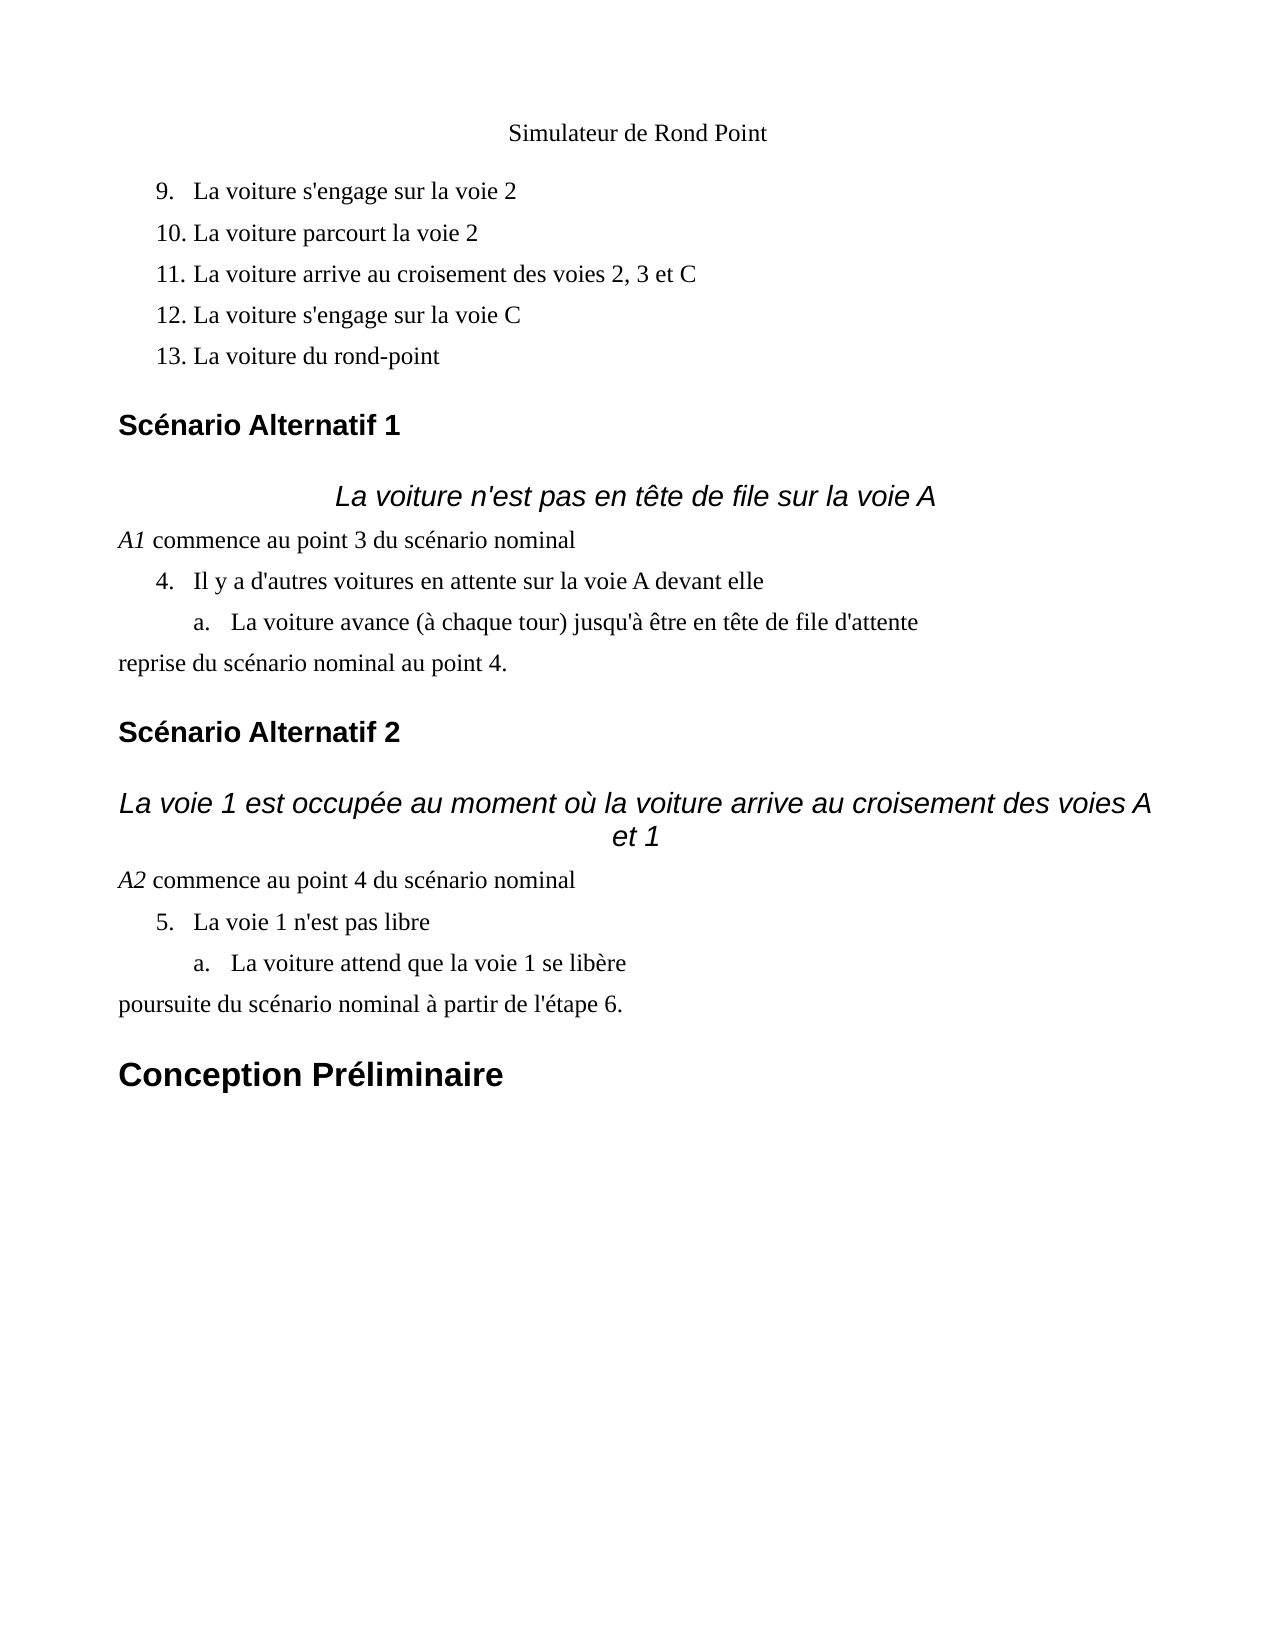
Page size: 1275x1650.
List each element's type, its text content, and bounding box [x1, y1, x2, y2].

text poursuite du scénario nominal à partir de l'étape 6. [118, 989, 1157, 1018]
list La voie 1 n'est pas libre [156, 907, 1157, 935]
list La voiture s'engage sur la voie C [156, 300, 1157, 329]
text A2 commence au point 4 du scénario nominal [118, 865, 1157, 894]
list La voiture arrive au croisement des voies 2, 3 et C [156, 259, 1157, 288]
list La voiture s'engage sur la voie 2 [156, 176, 1157, 205]
subtitle La voiture n'est pas en tête de file sur la voie A [118, 479, 1157, 512]
subtitle Scénario Alternatif 2 [118, 715, 1157, 748]
text A1 commence au point 3 du scénario nominal [118, 525, 1157, 553]
list La voiture parcourt la voie 2 [156, 218, 1157, 246]
subtitle Conception Préliminaire [118, 1055, 1157, 1094]
subtitle Scénario Alternatif 1 [118, 408, 1157, 441]
list Il y a d'autres voitures en attente sur la voie A devant elle [156, 566, 1157, 595]
list La voiture du rond-point [156, 341, 1157, 370]
list La voiture attend que la voie 1 se libère [193, 948, 1157, 977]
text reprise du scénario nominal au point 4. [118, 648, 1157, 677]
list La voiture avance (à chaque tour) jusqu'à être en tête de file d'attente [193, 607, 1157, 636]
subtitle La voie 1 est occupée au moment où la voiture arrive au croisement des voies A et 1 [118, 786, 1157, 853]
